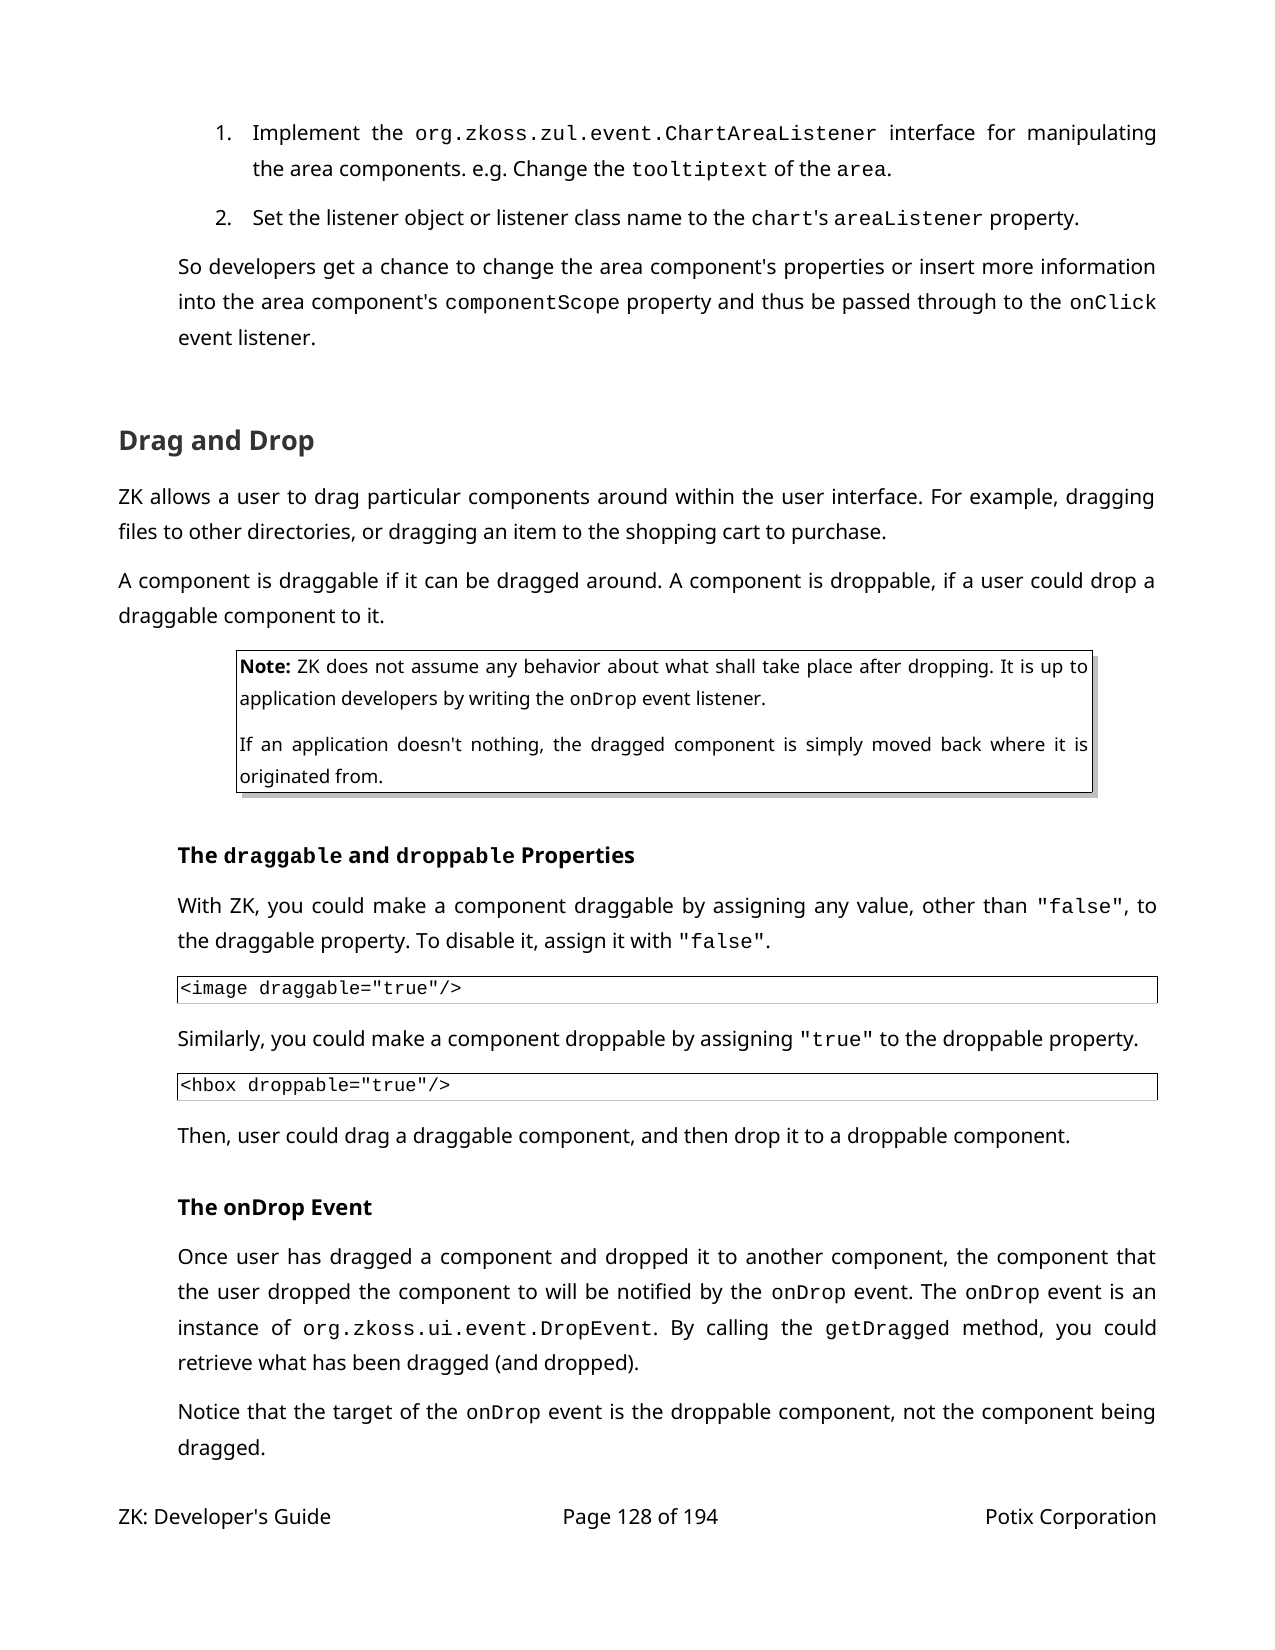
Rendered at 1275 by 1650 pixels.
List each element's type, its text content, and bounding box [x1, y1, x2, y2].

subtitle The draggable and droppable Properties [177, 840, 1157, 871]
text Similarly, you could make a component droppable by assigning "true" to the droppable property. [177, 1024, 1157, 1052]
text If an application doesn't nothing, the dragged component is simply moved back where it is originated from. [237, 728, 1092, 792]
text <image draggable="true"/> [178, 977, 1157, 1003]
text With ZK, you could make a component draggable by assigning any value, other than "false", to the draggable property. To disable it, assign it with "false". [177, 891, 1157, 955]
text Then, user could drag a draggable component, and then drop it to a droppable component. [177, 1121, 1157, 1149]
text <hbox droppable="true"/> [178, 1074, 1157, 1100]
text Notice that the target of the onDrop event is the droppable component, not the component being dragged. [177, 1397, 1157, 1461]
list Set the listener object or listener class name to the chart's areaListener property. [215, 203, 1157, 231]
text Note: ZK does not assume any behavior about what shall take place after dropping. It is up to application developers by writing the onDrop event listener. [237, 651, 1092, 711]
subtitle The onDrop Event [177, 1192, 1157, 1222]
list Implement the org.zkoss.zul.event.ChartAreaListener interface for manipulating the area components. e.g. Change the tooltiptext of the area. [215, 118, 1157, 182]
subtitle Drag and Drop [118, 422, 1157, 458]
text A component is draggable if it can be dragged around. A component is droppable, if a user could drop a draggable component to it. [118, 566, 1157, 630]
text So developers get a chance to change the area component's properties or insert more information into the area component's componentScope property and thus be passed through to the onClick event listener. [178, 252, 1157, 351]
text ZK allows a user to drag particular components around within the user interface. For example, dragging files to other directories, or dragging an item to the shopping cart to purchase. [118, 482, 1157, 546]
text Once user has dragged a component and dropped it to another component, the component that the user dropped the component to will be notified by the onDrop event. The onDrop event is an instance of org.zkoss.ui.event.DropEvent. By calling the getDragged method, you could retrieve what has been dragged (and dropped). [177, 1242, 1157, 1377]
